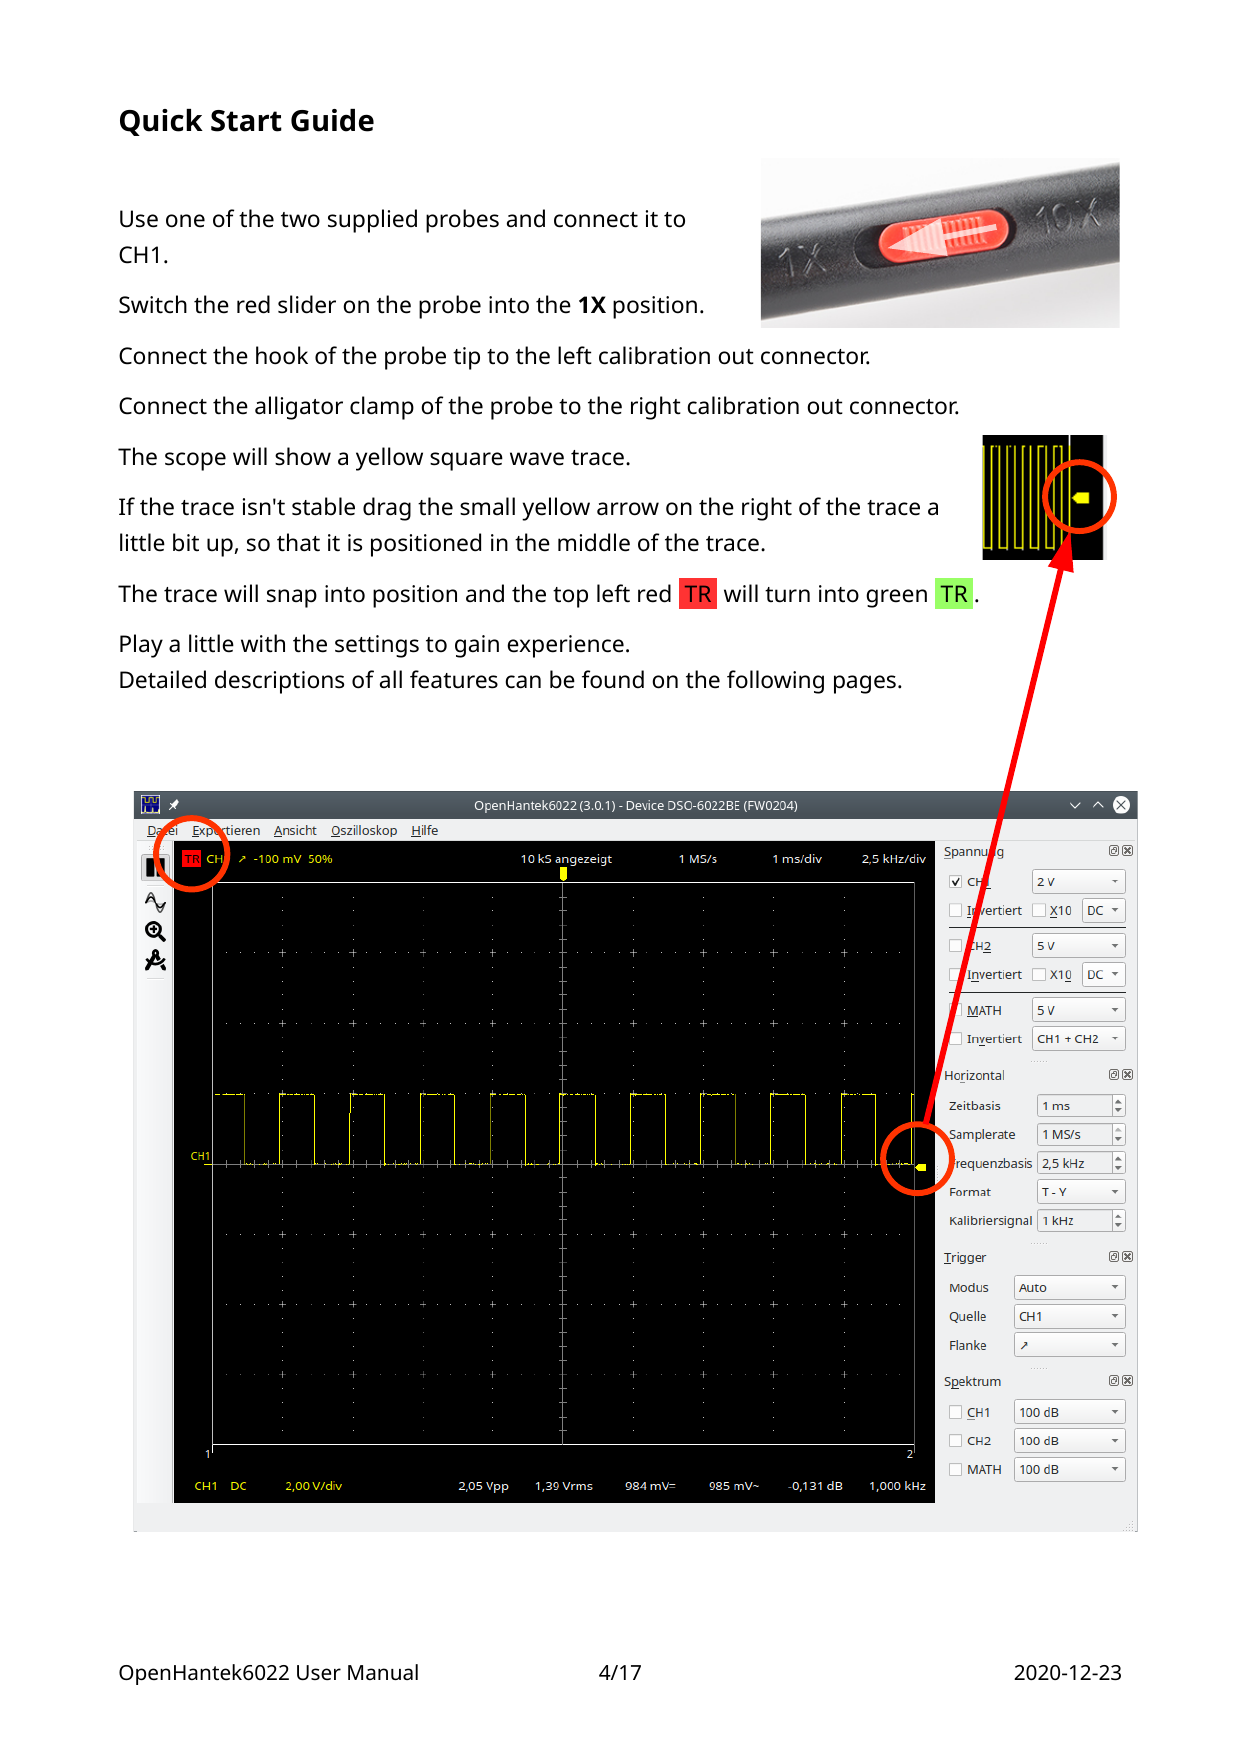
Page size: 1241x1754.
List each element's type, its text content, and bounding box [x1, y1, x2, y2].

subtitle If the trace isn't stable drag the small yellow arrow on the right of the trace a little bit up, so that it is positioned in the middle of the trace. [118, 491, 1063, 558]
picture [990, 435, 1108, 541]
subtitle The scope will show a yellow square wave trace. [118, 441, 990, 472]
subtitle Play a little with the settings to gain experience. Detailed descriptions of all features can be found on the following pages. [118, 628, 1043, 695]
subtitle Switch the red slider on the probe into the 1X position. [118, 289, 760, 320]
subtitle Use one of the two supplied probes and connect it to CH1. [118, 203, 760, 270]
subtitle Connect the alligator clamp of the probe to the right calibration out connector. [118, 390, 1122, 421]
picture [1071, 522, 1108, 541]
picture [1049, 466, 1108, 528]
subtitle [1055, 578, 1122, 609]
subtitle [1072, 491, 1122, 558]
subtitle Quick Start Guide [118, 100, 1122, 140]
picture [887, 1128, 948, 1190]
subtitle The trace will snap into position and the top left red TR will turn into green TR . [118, 578, 1055, 609]
subtitle Connect the hook of the probe tip to the left calibration out connector. [118, 340, 1122, 371]
subtitle [1034, 628, 1122, 695]
picture [760, 158, 1120, 328]
picture [133, 791, 1138, 1532]
